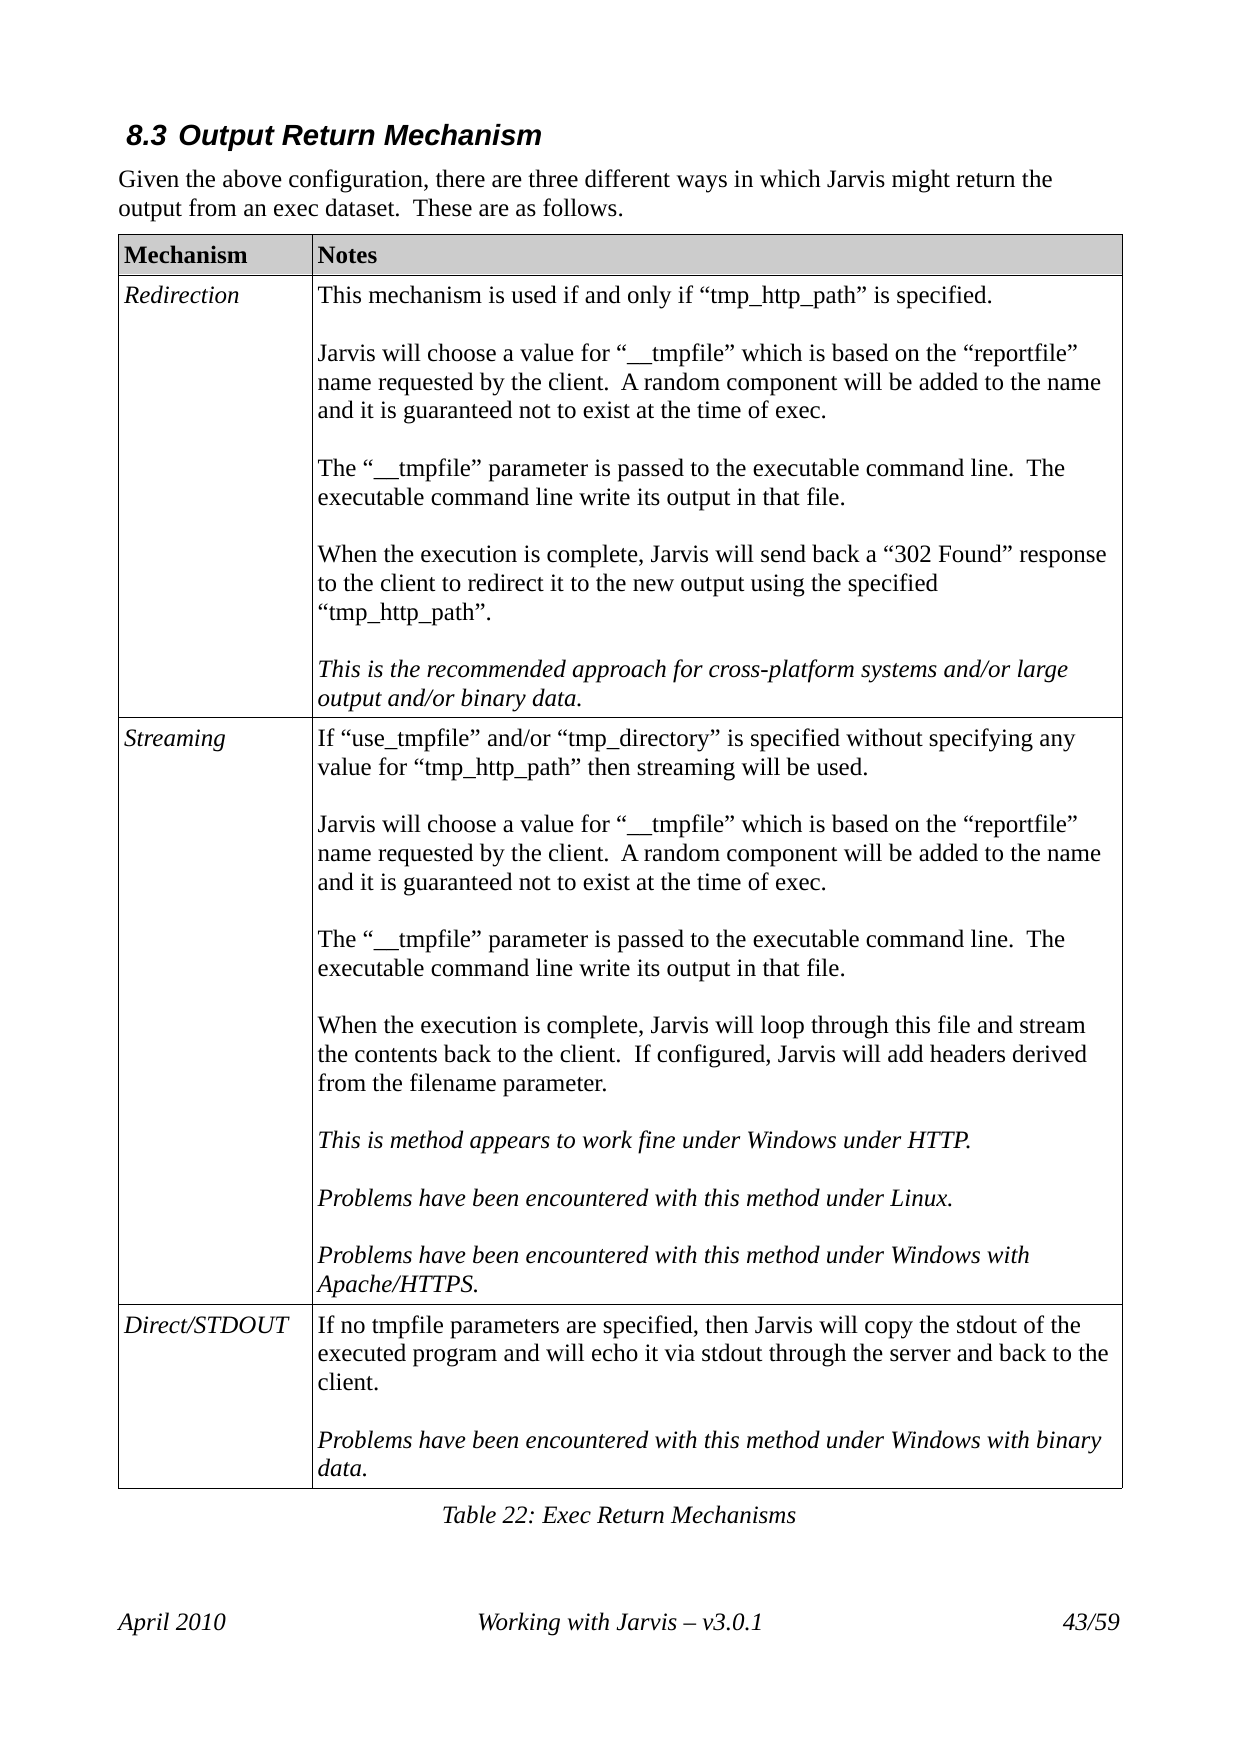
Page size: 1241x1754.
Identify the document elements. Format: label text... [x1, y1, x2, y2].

table_cell This mechanism is used if and only if “tmp_http_path” is specified. Jarvis will choose a value for “__tmpfile” which is based on the “reportfile” name requested by the client. A random component will be added to the name and it is guaranteed not to exist at the time of exec. The “__tmpfile” parameter is passed to the executable command line. The executable command line write its output in that file. When the execution is complete, Jarvis will send back a “302 Found” response to the client to redirect it to the new output using the specified “tmp_http_path”. This is the recommended approach for cross-platform systems and/or large output and/or binary data. [313, 276, 1122, 717]
table_cell Streaming [119, 718, 312, 1304]
subtitle Output Return Mechanism [118, 118, 1122, 152]
table_cell If “use_tmpfile” and/or “tmp_directory” is specified without specifying any value for “tmp_http_path” then streaming will be used. Jarvis will choose a value for “__tmpfile” which is based on the “reportfile” name requested by the client. A random component will be added to the name and it is guaranteed not to exist at the time of exec. The “__tmpfile” parameter is passed to the executable command line. The executable command line write its output in that file. When the execution is complete, Jarvis will loop through this file and stream the contents back to the client. If configured, Jarvis will add headers derived from the filename parameter. This is method appears to work fine under Windows under HTTP. Problems have been encountered with this method under Linux. Problems have been encountered with this method under Windows with Apache/HTTPS. [313, 718, 1122, 1304]
table_cell If no tmpfile parameters are specified, then Jarvis will copy the stdout of the executed program and will echo it via stdout through the server and back to the client. Problems have been encountered with this method under Windows with binary data. [313, 1305, 1122, 1488]
table_cell Direct/STDOUT [119, 1305, 312, 1488]
text Given the above configuration, there are three different ways in which Jarvis might return the output from an exec dataset. These are as follows. [118, 164, 1122, 222]
text Table 22: Exec Return Mechanisms [118, 1501, 1122, 1529]
table_header Notes [313, 235, 1122, 274]
table_header Mechanism [119, 235, 312, 274]
table_cell Redirection [119, 276, 312, 717]
